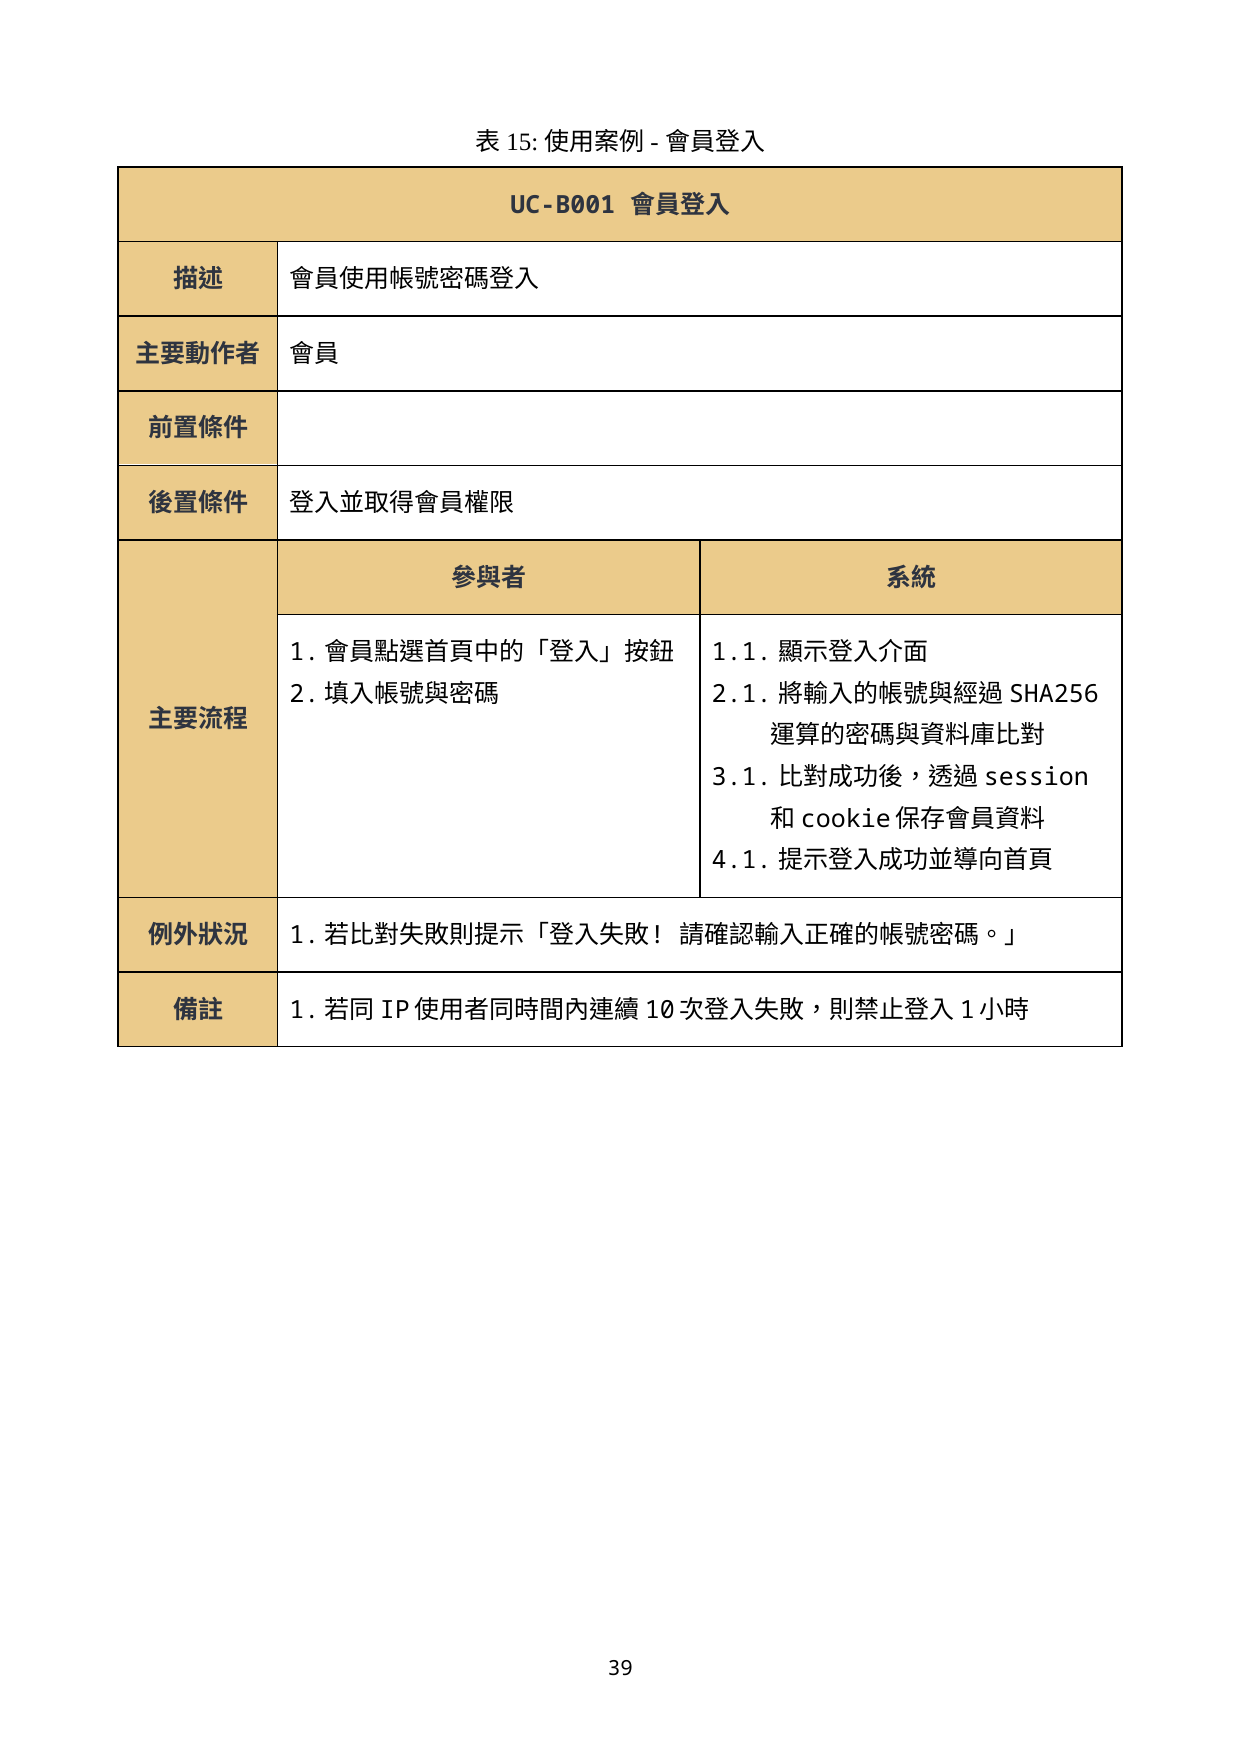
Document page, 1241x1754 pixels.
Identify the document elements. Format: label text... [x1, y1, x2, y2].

table_cell 顯示登入介面 將輸入的帳號與經過SHA256運算的密碼與資料庫比對 比對成功後，透過session和cookie保存會員資料 提示登入成功並導向首頁 [701, 615, 1121, 897]
table_header UC-B001 會員登入 [119, 168, 1121, 241]
table_cell 後置條件 [119, 466, 277, 539]
table_cell 參與者 [278, 541, 699, 614]
table_cell 例外狀況 [119, 898, 277, 971]
table_cell 若同IP使用者同時間內連續10次登入失敗，則禁止登入1小時 [278, 973, 1121, 1046]
table_cell 會員使用帳號密碼登入 [278, 242, 1121, 315]
table_cell 前置條件 [119, 392, 277, 464]
table_cell 主要動作者 [119, 317, 277, 390]
table_cell 登入並取得會員權限 [278, 466, 1121, 539]
table_cell 主要流程 [119, 541, 277, 897]
table_cell 會員 [278, 317, 1121, 390]
table_cell [278, 392, 1121, 464]
table_cell 備註 [119, 973, 277, 1046]
text 表 15: 使用案例 - 會員登入 [118, 121, 1122, 158]
table_cell 會員點選首頁中的「登入」按鈕 填入帳號與密碼 [278, 615, 699, 897]
table_cell 描述 [119, 242, 277, 315]
table_cell 系統 [701, 541, 1121, 614]
table_cell 若比對失敗則提示「登入失敗! 請確認輸入正確的帳號密碼。」 [278, 898, 1121, 971]
